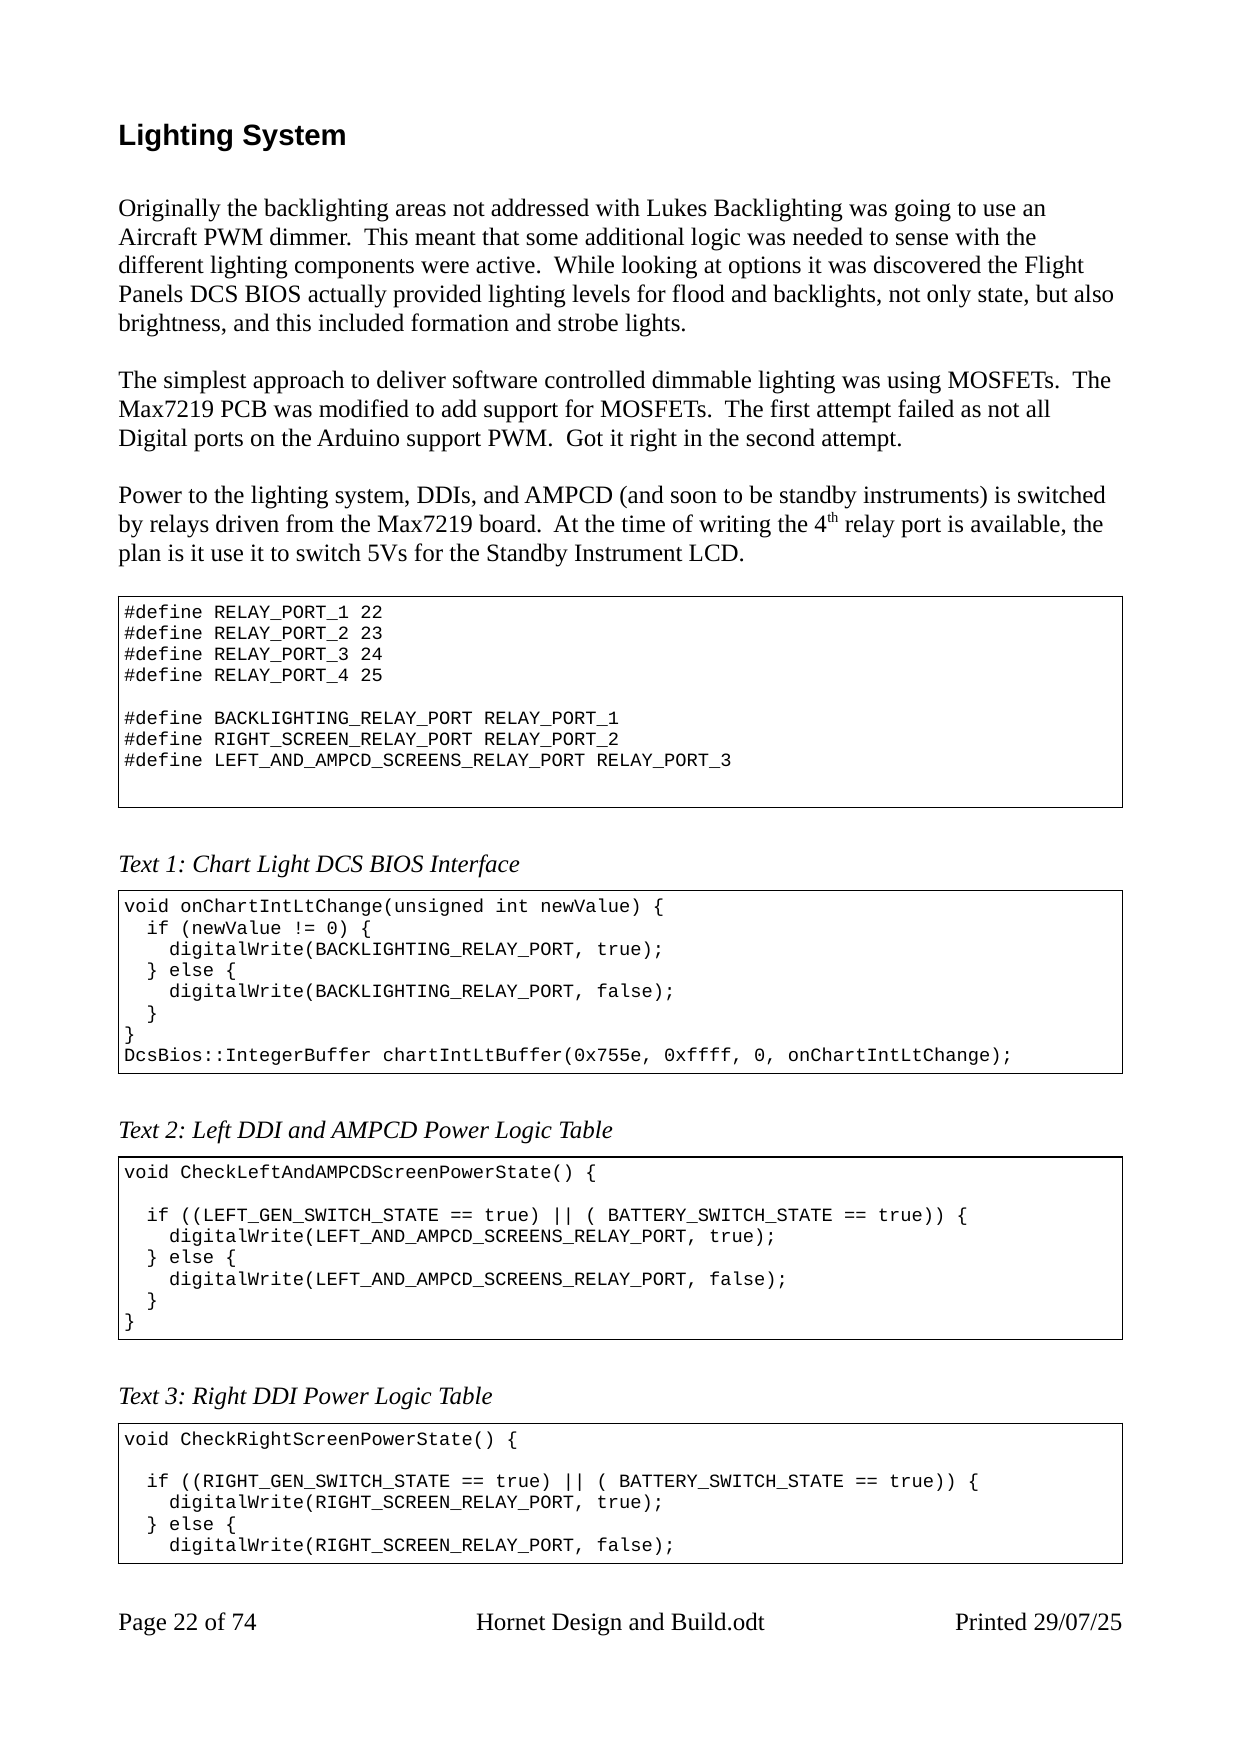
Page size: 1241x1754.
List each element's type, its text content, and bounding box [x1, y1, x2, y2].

table_header void onChartIntLtChange(unsigned int newValue) { if (newValue != 0) { digitalWrite(BACKLIGHTING_RELAY_PORT, true); } else { digitalWrite(BACKLIGHTING_RELAY_PORT, false); } } DcsBios::IntegerBuffer chartIntLtBuffer(0x755e, 0xffff, 0, onChartIntLtChange); [119, 891, 1122, 1073]
text Text 1: Chart Light DCS BIOS Interface [118, 849, 1122, 878]
table_header void CheckRightScreenPowerState() { if ((RIGHT_GEN_SWITCH_STATE == true) || ( BATTERY_SWITCH_STATE == true)) { digitalWrite(RIGHT_SCREEN_RELAY_PORT, true); } else { digitalWrite(RIGHT_SCREEN_RELAY_PORT, false); [119, 1424, 1122, 1562]
table_header #define RELAY_PORT_1 22 #define RELAY_PORT_2 23 #define RELAY_PORT_3 24 #define RELAY_PORT_4 25 #define BACKLIGHTING_RELAY_PORT RELAY_PORT_1 #define RIGHT_SCREEN_RELAY_PORT RELAY_PORT_2 #define LEFT_AND_AMPCD_SCREENS_RELAY_PORT RELAY_PORT_3 [119, 597, 1122, 807]
text The simplest approach to deliver software controlled dimmable lighting was using MOSFETs. The Max7219 PCB was modified to add support for MOSFETs. The first attempt failed as not all Digital ports on the Arduino support PWM. Got it right in the second attempt. [118, 366, 1122, 452]
table_header void CheckLeftAndAMPCDScreenPowerState() { if ((LEFT_GEN_SWITCH_STATE == true) || ( BATTERY_SWITCH_STATE == true)) { digitalWrite(LEFT_AND_AMPCD_SCREENS_RELAY_PORT, true); } else { digitalWrite(LEFT_AND_AMPCD_SCREENS_RELAY_PORT, false); } } [119, 1158, 1122, 1339]
text Power to the lighting system, DDIs, and AMPCD (and soon to be standby instruments) is switched by relays driven from the Max7219 board. At the time of writing the 4th relay port is available, the plan is it use it to switch 5Vs for the Standby Instrument LCD. [118, 481, 1122, 567]
text Text 2: Left DDI and AMPCD Power Logic Table [118, 1115, 1122, 1144]
text Originally the backlighting areas not addressed with Lukes Backlighting was going to use an Aircraft PWM dimmer. This meant that some additional logic was needed to sense with the different lighting components were active. While looking at options it was discovered the Flight Panels DCS BIOS actually provided lighting levels for flood and backlights, not only state, but also brightness, and this included formation and strobe lights. [118, 193, 1122, 337]
text Text 3: Right DDI Power Logic Table [118, 1381, 1122, 1410]
subtitle Lighting System [118, 118, 1122, 152]
